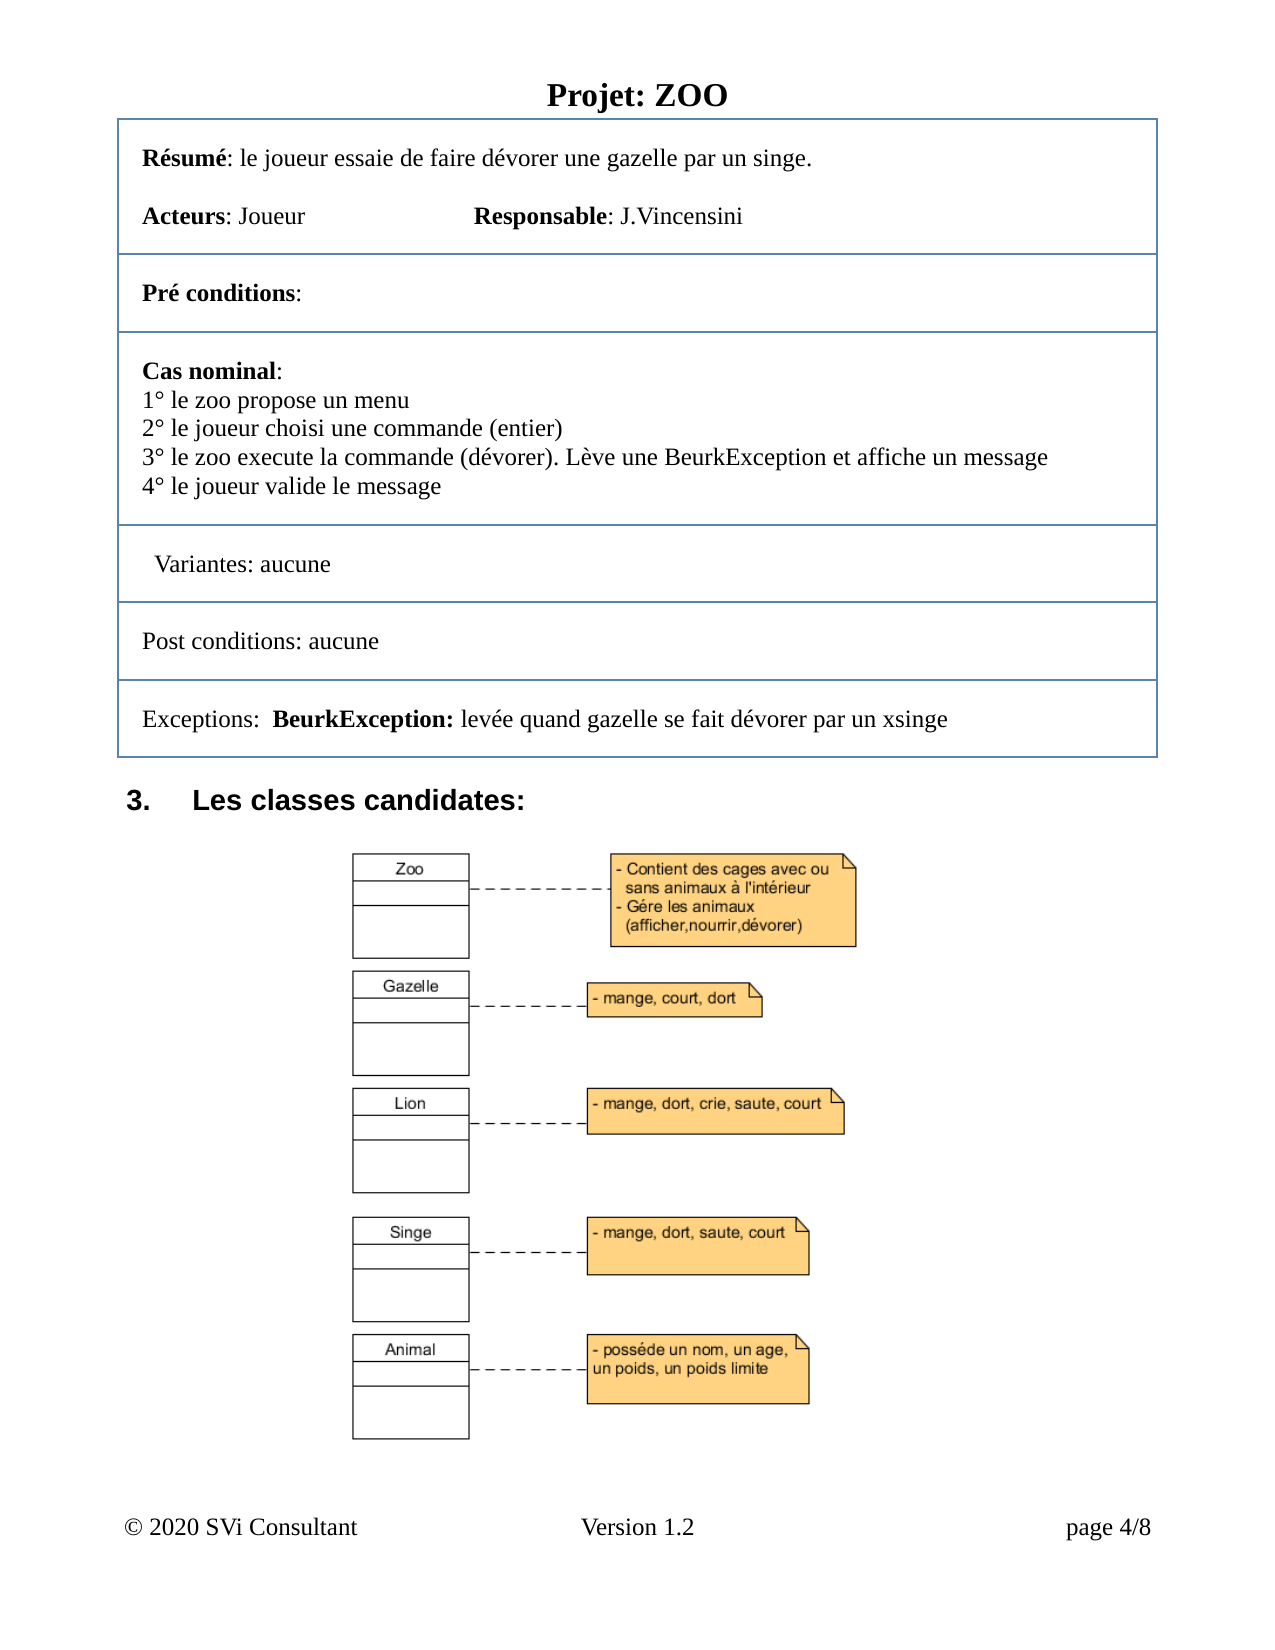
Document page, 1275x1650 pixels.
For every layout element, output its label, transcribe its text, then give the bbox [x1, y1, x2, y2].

table_cell Pré conditions: [119, 255, 1156, 331]
table_header Résumé: le joueur essaie de faire dévorer une gazelle par un singe. Acteurs: Joueur Responsable: J.Vincensini [119, 120, 1156, 253]
table_cell Cas nominal: 1° le zoo propose un menu 2° le joueur choisi une commande (entier) 3° le zoo execute la commande (dévorer). Lève une BeurkException et affiche un message 4° le joueur valide le message [119, 333, 1156, 523]
table_cell Post conditions: aucune [119, 603, 1156, 679]
table_cell Variantes: aucune [119, 526, 1156, 601]
subtitle Les classes candidates: [118, 783, 1157, 816]
table_cell Exceptions: BeurkException: levée quand gazelle se fait dévorer par un xsinge [119, 681, 1156, 756]
